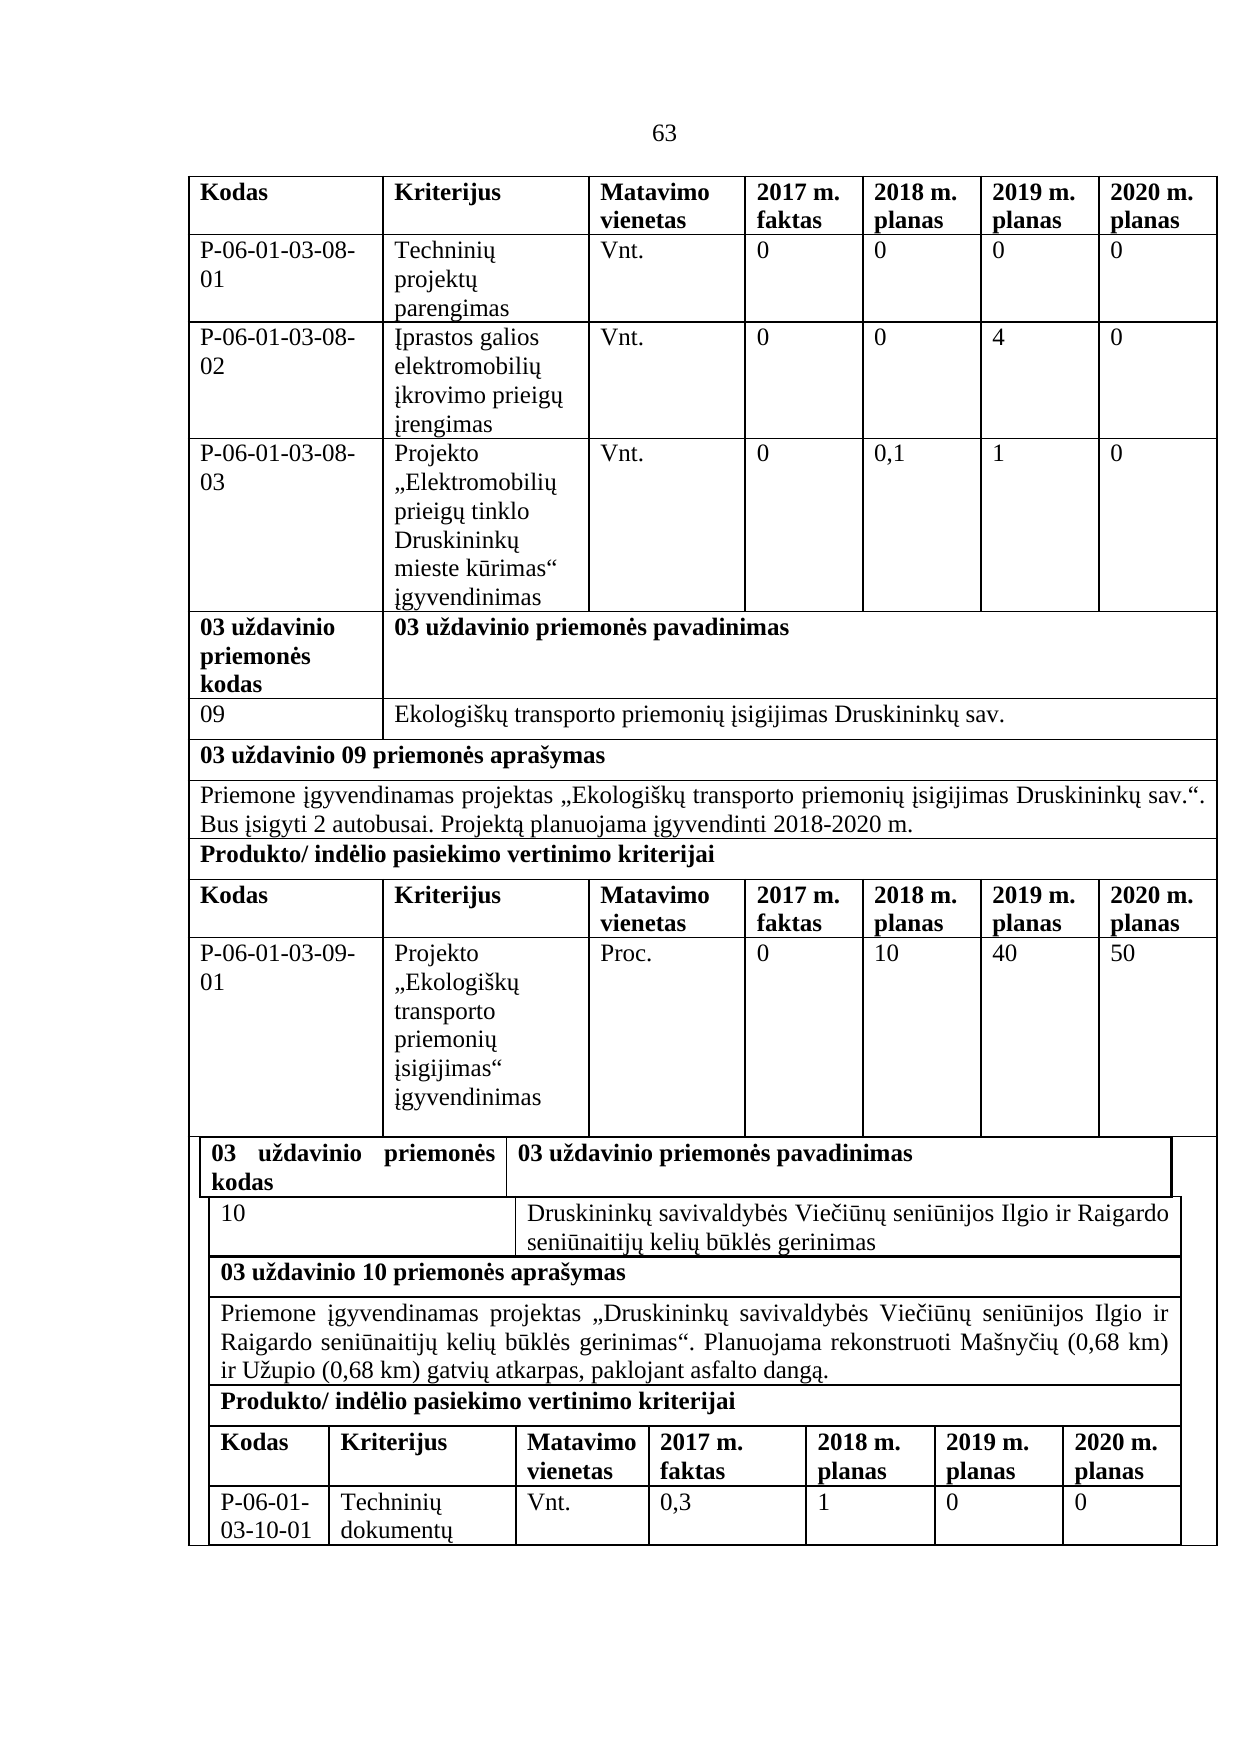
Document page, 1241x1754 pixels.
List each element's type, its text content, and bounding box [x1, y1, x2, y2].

table_cell 0 [1100, 439, 1216, 611]
table_cell 2020 m. planas [1100, 177, 1216, 234]
table_cell [1182, 1137, 1216, 1545]
table_cell Matavimo vienetas [517, 1427, 648, 1484]
table_cell P-06-01-03-08-02 [190, 323, 382, 437]
table_header [1173, 1137, 1181, 1196]
table_cell [200, 1485, 208, 1544]
table_cell 2019 m. planas [936, 1427, 1062, 1484]
table_cell Projekto „Elektromobilių prieigų tinklo Druskininkų mieste kūrimas“ įgyvendinimas [384, 439, 588, 611]
table_cell 0 [1100, 323, 1216, 437]
table_cell [200, 1384, 208, 1425]
table_header 03 uždavinio priemonės kodas [201, 1138, 506, 1196]
table_cell 2018 m. planas [807, 1427, 934, 1484]
table_cell 0 [1064, 1487, 1180, 1544]
table_cell 2018 m. planas [864, 177, 980, 234]
table_cell 0 [864, 235, 980, 321]
table_cell Priemone įgyvendinamas projektas „Druskininkų savivaldybės Viečiūnų seniūnijos Ilgio ir Raigardo seniūnaitijų kelių būklės gerinimas“. Planuojama rekonstruoti Mašnyčių (0,68 km) ir Užupio (0,68 km) gatvių atkarpas, paklojant asfalto dangą. [210, 1298, 1180, 1384]
table_cell 2019 m. planas [982, 177, 1098, 234]
table_cell Proc. [590, 938, 744, 1136]
table_cell P-06-01-03-08-03 [190, 439, 382, 611]
table_cell 2017 m. faktas [746, 880, 862, 937]
table_cell 0 [746, 235, 862, 321]
table_cell Vnt. [590, 439, 744, 611]
table_cell 2020 m. planas [1100, 880, 1216, 937]
table_cell 1 [807, 1487, 934, 1544]
table_cell Kriterijus [384, 177, 588, 234]
table_cell [1182, 1425, 1204, 1484]
table_cell P-06-01-03-08-01 [190, 235, 382, 321]
table_cell 2020 m. planas [1064, 1427, 1180, 1484]
table_cell Kodas [190, 177, 382, 234]
table_cell 50 [1100, 938, 1216, 1136]
table_cell 2017 m. faktas [650, 1427, 805, 1484]
table_cell Kriterijus [330, 1427, 515, 1484]
table_header [1181, 1137, 1204, 1196]
table_cell 2017 m. faktas [746, 177, 862, 234]
table_cell [190, 1137, 208, 1545]
table_cell Produkto/ indėlio pasiekimo vertinimo kriterijai [210, 1386, 1180, 1425]
table_cell 03 uždavinio 10 priemonės aprašymas [210, 1258, 1180, 1296]
table_cell Kodas [210, 1427, 328, 1484]
table_cell 0 [936, 1487, 1062, 1544]
table_cell Druskininkų savivaldybės Viečiūnų seniūnijos Ilgio ir Raigardo seniūnaitijų kelių būklės gerinimas [516, 1197, 1180, 1255]
table_cell Techninių projektų parengimas [384, 235, 588, 321]
table_header 03 uždavinio priemonės pavadinimas [507, 1138, 1170, 1196]
table_cell Kriterijus [384, 880, 588, 937]
table_cell 0,1 [864, 439, 980, 611]
table_cell [200, 1198, 208, 1255]
table_cell Matavimo vienetas [590, 880, 744, 937]
table_cell Įprastos galios elektromobilių įkrovimo prieigų įrengimas [384, 323, 588, 437]
table_cell 03 uždavinio priemonės pavadinimas [384, 612, 1216, 698]
table_cell 2018 m. planas [864, 880, 980, 937]
table_cell [1182, 1384, 1204, 1425]
table_cell 2019 m. planas [982, 880, 1098, 937]
table_cell Vnt. [590, 235, 744, 321]
table_cell 0 [746, 439, 862, 611]
table_cell 0 [982, 235, 1098, 321]
table_cell Techninių dokumentų [330, 1487, 515, 1544]
table_cell Produkto/ indėlio pasiekimo vertinimo kriterijai [190, 839, 1216, 879]
table_cell [200, 1255, 208, 1296]
table_cell [1182, 1296, 1204, 1384]
table_cell [200, 1425, 208, 1484]
table_cell Vnt. [517, 1487, 648, 1544]
table_cell 10 [864, 938, 980, 1136]
table_cell 10 [210, 1198, 515, 1255]
table_cell 0,3 [650, 1487, 805, 1544]
table_cell Priemone įgyvendinamas projektas „Ekologiškų transporto priemonių įsigijimas Druskininkų sav.“. Bus įsigyti 2 autobusai. Projektą planuojama įgyvendinti 2018-2020 m. [190, 781, 1216, 838]
table_cell [1182, 1255, 1204, 1296]
table_cell [1182, 1485, 1204, 1544]
table_cell 0 [864, 323, 980, 437]
table_cell Ekologiškų transporto priemonių įsigijimas Druskininkų sav. [384, 699, 1216, 739]
table_cell 4 [982, 323, 1098, 437]
table_cell 0 [746, 938, 862, 1136]
table_cell 0 [1100, 235, 1216, 321]
table_cell [1182, 1196, 1204, 1255]
table_cell Projekto „Ekologiškų transporto priemonių įsigijimas“ įgyvendinimas [384, 938, 588, 1136]
table_cell 03 uždavinio 09 priemonės aprašymas [190, 740, 1216, 779]
table_cell Kodas [190, 880, 382, 937]
table_cell Vnt. [590, 323, 744, 437]
table_cell 09 [190, 699, 382, 739]
table_cell 40 [982, 938, 1098, 1136]
table_cell 03 uždavinio priemonės kodas [190, 612, 382, 698]
table_cell 0 [746, 323, 862, 437]
table_cell Matavimo vienetas [590, 177, 744, 234]
table_cell P-06-01-03-09-01 [190, 938, 382, 1136]
table_cell [200, 1296, 208, 1384]
table_cell 1 [982, 439, 1098, 611]
table_cell P-06-01-03-10-01 [210, 1487, 328, 1544]
